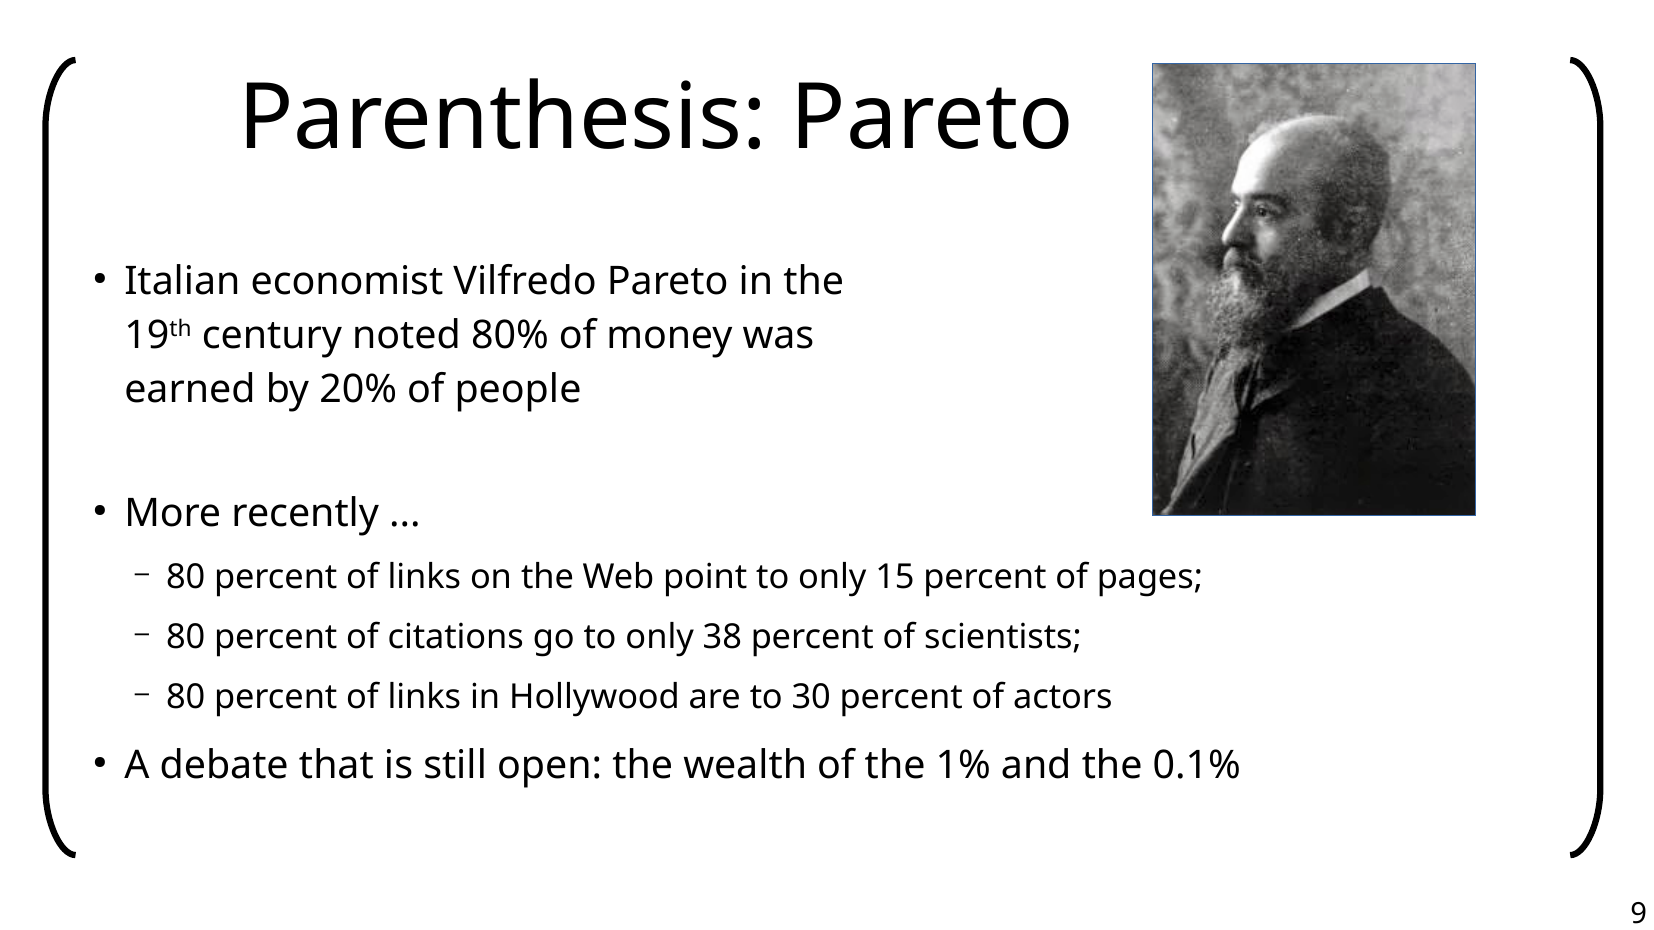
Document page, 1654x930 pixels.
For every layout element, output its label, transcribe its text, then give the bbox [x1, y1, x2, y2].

picture [1152, 63, 1476, 516]
list Italian economist Vilfredo Pareto in the 19th century noted 80% of money was earned by 20% of people More recently ... 80 percent of links on the Web point to only 15 percent of pages; 80 percent of citations go to only 38 percent of scientists; 80 percent of links in Hollywood are to 30 percent of actors A debate that is still open: the wealth of the 1% and the 0.1% [82, 252, 1571, 793]
title Parenthesis: Pareto [82, 1, 1231, 225]
